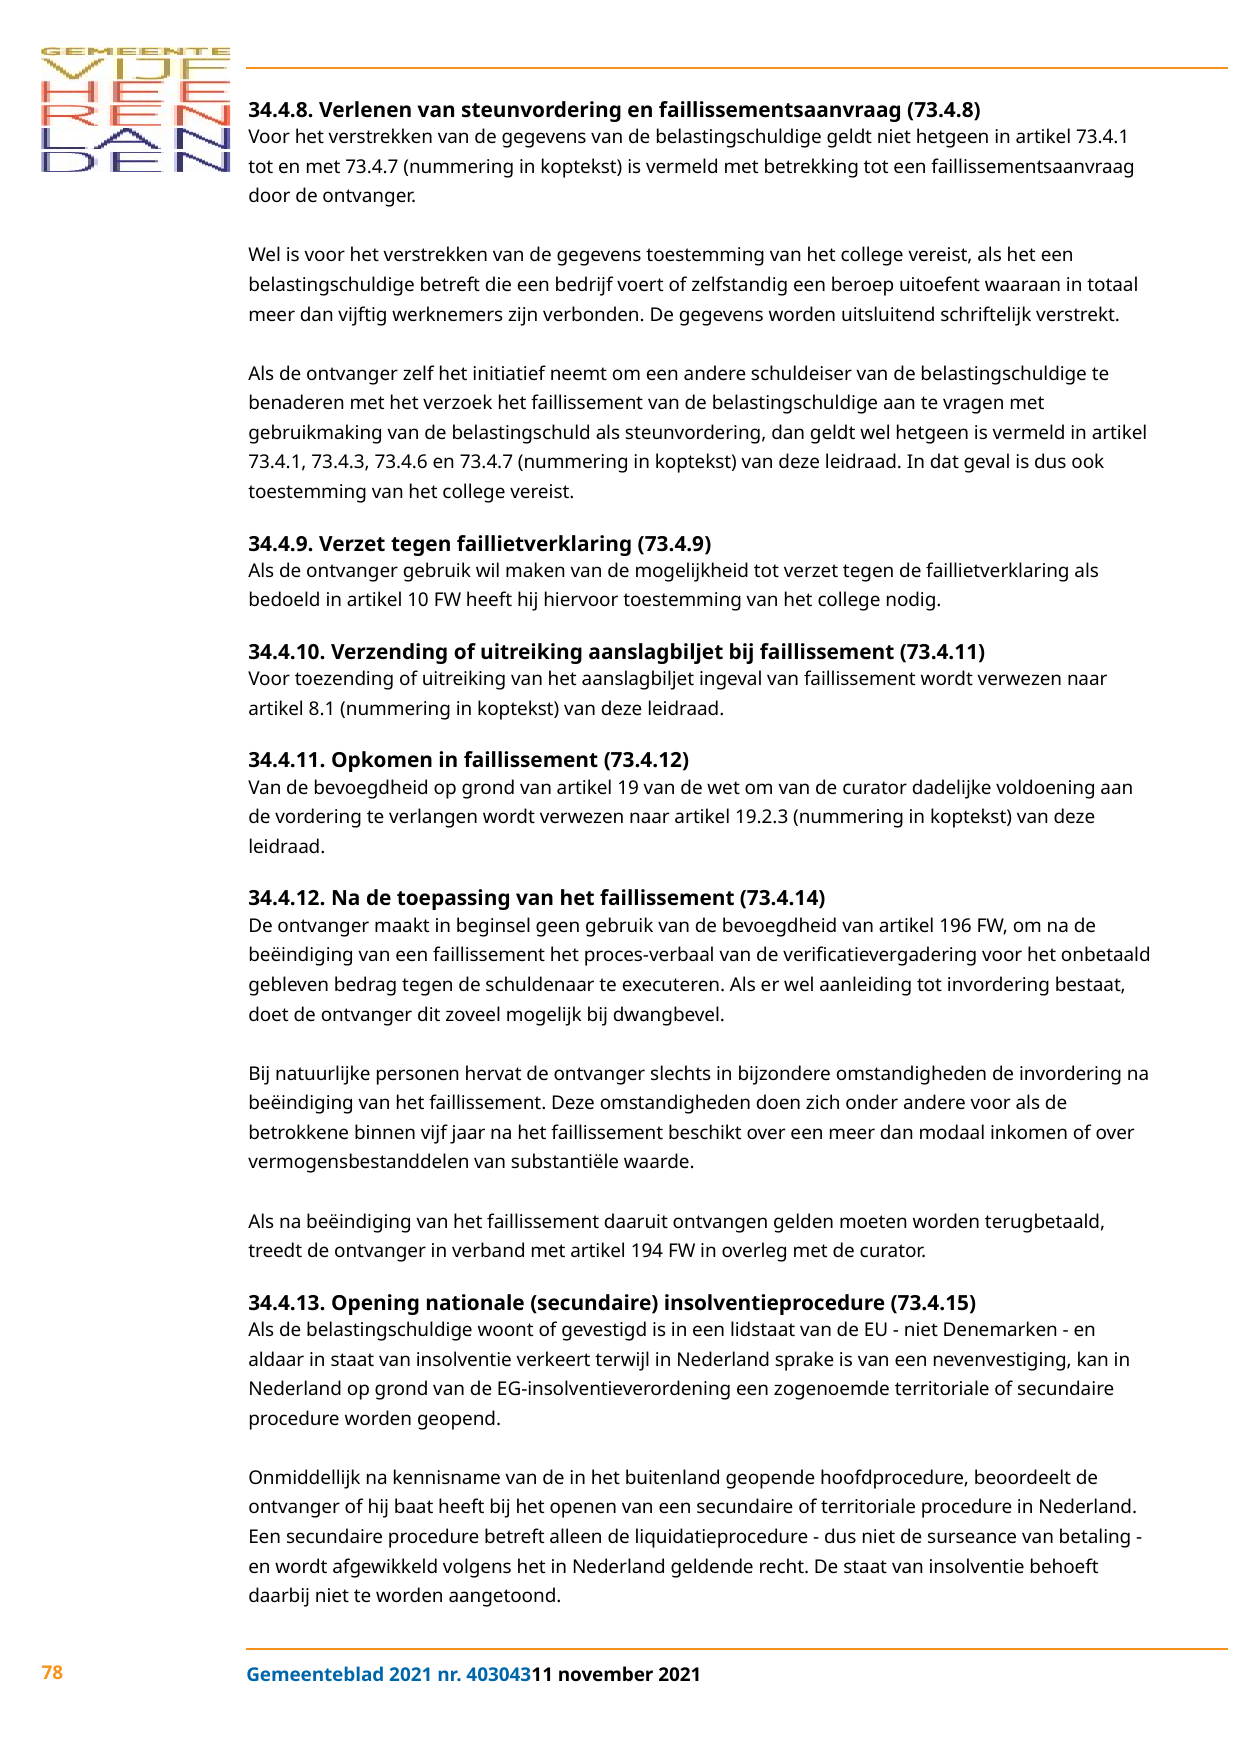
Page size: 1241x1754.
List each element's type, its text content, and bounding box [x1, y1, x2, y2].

text Voor toezending of uitreiking van het aanslagbiljet ingeval van faillissement wordt verwezen naar artikel 8.1 (nummering in koptekst) van deze leidraad. [248, 666, 1152, 721]
text 34.4.9. Verzet tegen faillietverklaring (73.4.9) [248, 529, 1152, 557]
text 34.4.10. Verzending of uitreiking aanslagbiljet bij faillissement (73.4.11) [248, 637, 1152, 666]
text 34.4.13. Opening nationale (secundaire) insolventieprocedure (73.4.15) [248, 1288, 1152, 1316]
text Voor het verstrekken van de gegevens van de belastingschuldige geldt niet hetgeen in artikel 73.4.1 tot en met 73.4.7 (nummering in koptekst) is vermeld met betrekking tot een faillissementsaanvraag door de ontvanger. [248, 123, 1152, 208]
text Onmiddellijk na kennisname van de in het buitenland geopende hoofdprocedure, beoordeelt de ontvanger of hij baat heeft bij het openen van een secundaire of territoriale procedure in Nederland. Een secundaire procedure betreft alleen de liquidatieprocedure - dus niet de surseance van betaling - en wordt afgewikkeld volgens het in Nederland geldende recht. De staat van insolventie behoeft daarbij niet te worden aangetoond. [248, 1464, 1152, 1608]
text Wel is voor het verstrekken van de gegevens toestemming van het college vereist, als het een belastingschuldige betreft die een bedrijf voert of zelfstandig een beroep uitoefent waaraan in totaal meer dan vijftig werknemers zijn verbonden. De gegevens worden uitsluitend schriftelijk verstrekt. [248, 242, 1152, 326]
text De ontvanger maakt in beginsel geen gebruik van de bevoegdheid van artikel 196 FW, om na de beëindiging van een faillissement het proces-verbaal van de verificatievergadering voor het onbetaald gebleven bedrag tegen de schuldenaar te executeren. Als er wel aanleiding tot invordering bestaat, doet de ontvanger dit zoveel mogelijk bij dwangbevel. [248, 912, 1152, 1026]
text Van de bevoegdheid op grond van artikel 19 van de wet om van de curator dadelijke voldoening aan de vordering te verlangen wordt verwezen naar artikel 19.2.3 (nummering in koptekst) van deze leidraad. [248, 774, 1152, 859]
text 34.4.12. Na de toepassing van het faillissement (73.4.14) [248, 883, 1152, 912]
picture [41, 47, 231, 172]
text Bij natuurlijke personen hervat de ontvanger slechts in bijzondere omstandigheden de invordering na beëindiging van het faillissement. Deze omstandigheden doen zich onder andere voor als de betrokkene binnen vijf jaar na het faillissement beschikt over een meer dan modaal inkomen of over vermogensbestanddelen van substantiële waarde. [248, 1060, 1152, 1174]
text Als de ontvanger gebruik wil maken van de mogelijkheid tot verzet tegen de faillietverklaring als bedoeld in artikel 10 FW heeft hij hiervoor toestemming van het college nodig. [248, 557, 1152, 612]
text Als na beëindiging van het faillissement daaruit ontvangen gelden moeten worden terugbetaald, treedt de ontvanger in verband met artikel 194 FW in overleg met de curator. [248, 1208, 1152, 1263]
text Als de ontvanger zelf het initiatief neemt om een andere schuldeiser van de belastingschuldige te benaderen met het verzoek het faillissement van de belastingschuldige aan te vragen met gebruikmaking van de belastingschuld als steunvordering, dan geldt wel hetgeen is vermeld in artikel 73.4.1, 73.4.3, 73.4.6 en 73.4.7 (nummering in koptekst) van deze leidraad. In dat geval is dus ook toestemming van het college vereist. [248, 360, 1152, 504]
text 34.4.8. Verlenen van steunvordering en faillissementsaanvraag (73.4.8) [248, 95, 1152, 123]
text Als de belastingschuldige woont of gevestigd is in een lidstaat van de EU - niet Denemarken - en aldaar in staat van insolventie verkeert terwijl in Nederland sprake is van een nevenvestiging, kan in Nederland op grond van de EG-insolventieverordening een zogenoemde territoriale of secundaire procedure worden geopend. [248, 1316, 1152, 1431]
text 34.4.11. Opkomen in faillissement (73.4.12) [248, 746, 1152, 774]
